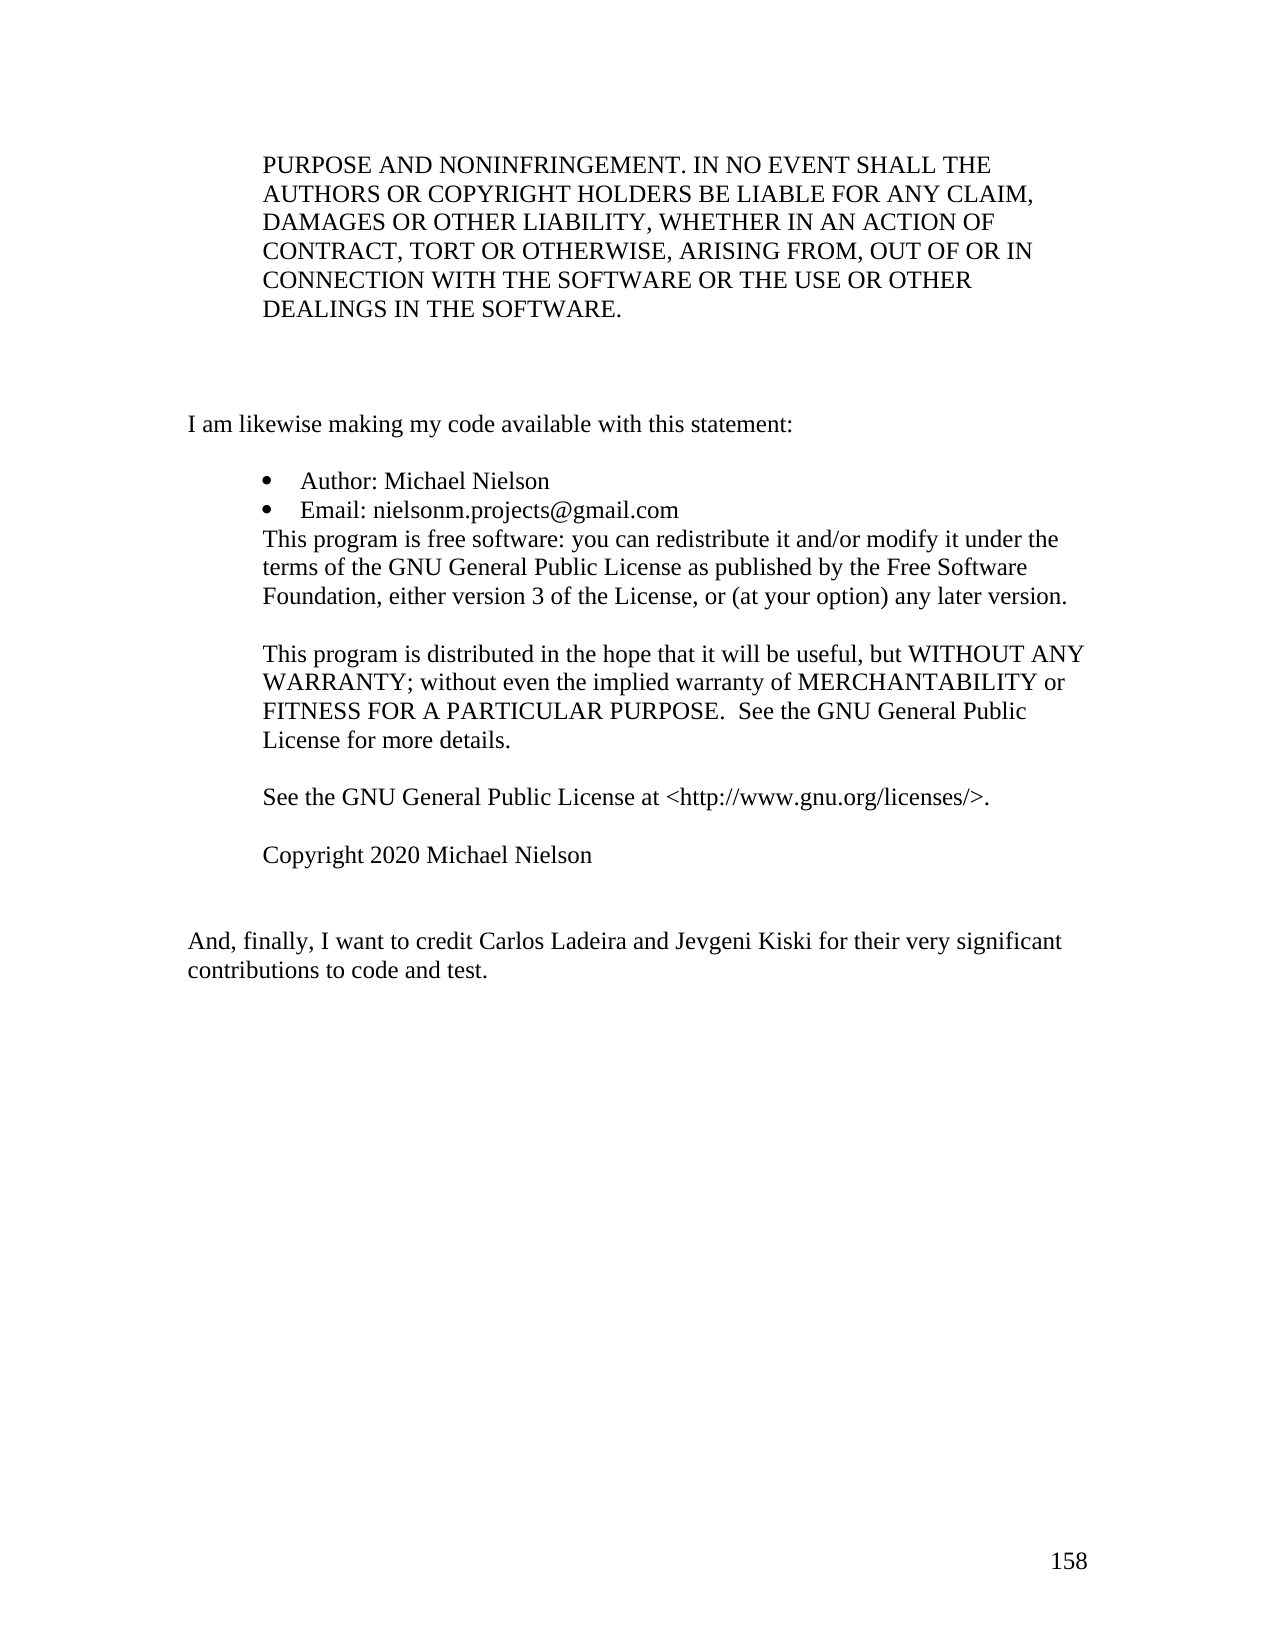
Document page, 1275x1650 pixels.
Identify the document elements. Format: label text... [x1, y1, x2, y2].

text PURPOSE AND NONINFRINGEMENT. IN NO EVENT SHALL THE AUTHORS OR COPYRIGHT HOLDERS BE LIABLE FOR ANY CLAIM, DAMAGES OR OTHER LIABILITY, WHETHER IN AN ACTION OF CONTRACT, TORT OR OTHERWISE, ARISING FROM, OUT OF OR IN CONNECTION WITH THE SOFTWARE OR THE USE OR OTHER DEALINGS IN THE SOFTWARE. [262, 150, 1087, 322]
list Email: nielsonm.projects@gmail.com [262, 495, 1087, 524]
text See the GNU General Public License at <http://www.gnu.org/licenses/>. [262, 782, 1087, 811]
text I am likewise making my code available with this statement: [187, 409, 1087, 437]
list Author: Michael Nielson [262, 466, 1087, 495]
text And, finally, I want to credit Carlos Ladeira and Jevgeni Kiski for their very significant contributions to code and test. [187, 926, 1087, 984]
text This program is free software: you can redistribute it and/or modify it under the terms of the GNU General Public License as published by the Free Software Foundation, either version 3 of the License, or (at your option) any later version. [262, 524, 1087, 610]
text Copyright 2020 Michael Nielson [262, 840, 1087, 869]
text This program is distributed in the hope that it will be useful, but WITHOUT ANY WARRANTY; without even the implied warranty of MERCHANTABILITY or FITNESS FOR A PARTICULAR PURPOSE. See the GNU General Public License for more details. [262, 639, 1087, 754]
